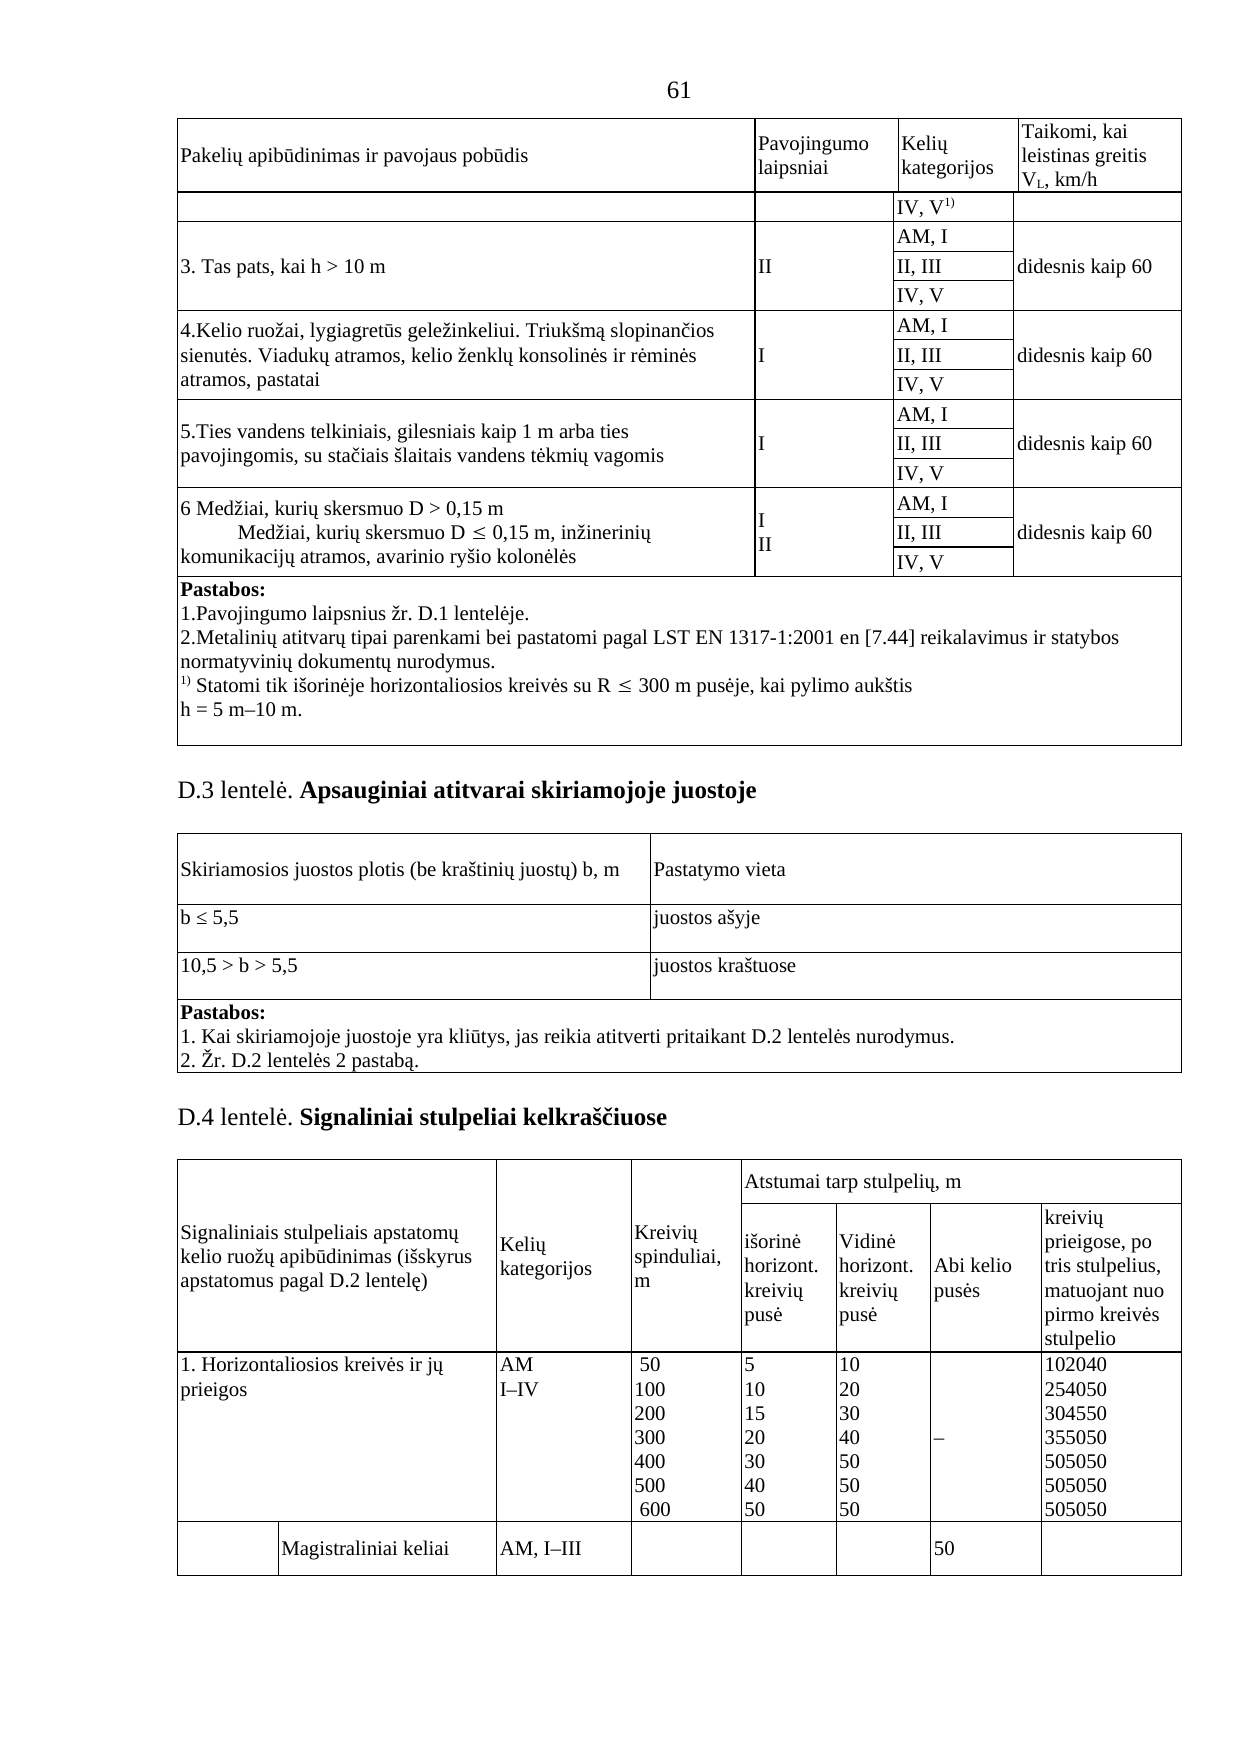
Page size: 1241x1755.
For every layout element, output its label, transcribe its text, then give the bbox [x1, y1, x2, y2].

table_cell [1014, 193, 1181, 221]
table_cell 5.Ties vandens telkiniais, gilesniais kaip 1 m arba ties pavojingomis, su stačiais šlaitais vandens tėkmių vagomis [178, 400, 754, 487]
table_cell AM, I [894, 400, 1013, 428]
table_cell AM, I–III [497, 1522, 631, 1575]
table_cell juostos ašyje [651, 905, 1181, 952]
table_header Pakelių apibūdinimas ir pavojaus pobūdis [178, 119, 754, 191]
text D.3 lentelė. Apsauginiai atitvarai skiriamojoje juostoje [177, 775, 1181, 804]
table_cell AM I–IV [497, 1353, 631, 1521]
table_header Skiriamosios juostos plotis (be kraštinių juostų) b, m [178, 834, 650, 904]
table_cell I [756, 400, 893, 487]
table_cell AM, I [894, 222, 1013, 251]
table_cell juostos kraštuose [651, 953, 1181, 999]
table_cell [632, 1522, 741, 1575]
table_cell [1042, 1522, 1181, 1575]
table_cell 5 10 15 20 30 40 50 [742, 1353, 836, 1521]
table_cell I [756, 311, 893, 398]
table_cell [756, 193, 893, 221]
table_cell II, III [894, 429, 1013, 458]
table_cell 1. Horizontaliosios kreivės ir jų prieigos [178, 1353, 496, 1521]
table_header Pavojingumo laipsniai [756, 119, 898, 191]
table_header Signaliniais stulpeliais apstatomų kelio ruožų apibūdinimas (išskyrus apstatomus pagal D.2 lentelę) [178, 1160, 496, 1351]
table_header Atstumai tarp stulpelių, m [742, 1160, 1181, 1203]
table_header Kreivių spinduliai, m [632, 1160, 741, 1351]
table_cell IV, V [894, 370, 1013, 398]
table_header Pastatymo vieta [651, 834, 1181, 904]
table_cell didesnis kaip 60 [1014, 222, 1181, 310]
table_cell Pastabos: 1.Pavojingumo laipsnius žr. D.1 lentelėje. 2.Metalinių atitvarų tipai parenkami bei pastatomi pagal LST EN 1317-1:2001 en [7.44] reikalavimus ir statybos normatyvinių dokumentų nurodymus. 1) Statomi tik išorinėje horizontaliosios kreivės su R  300 m pusėje, kai pylimo aukštis h = 5 m–10 m. [178, 577, 1181, 745]
table_header Taikomi, kai leistinas greitis VL, km/h [1019, 119, 1181, 191]
table_cell išorinė horizont. kreivių pusė [742, 1204, 836, 1351]
table_cell 50 [931, 1522, 1041, 1575]
table_cell Magistraliniai keliai [279, 1522, 496, 1575]
table_cell IV, V1) [894, 193, 1013, 221]
table_cell 10 20 30 40 50 50 50 [837, 1353, 930, 1521]
table_cell Pastabos: 1. Kai skiriamojoje juostoje yra kliūtys, jas reikia atitverti pritaikant D.2 lentelės nurodymus. 2. Žr. D.2 lentelės 2 pastabą. [178, 1000, 1181, 1072]
table_cell II [756, 222, 893, 310]
table_cell II, III [894, 340, 1013, 369]
table_cell 50 100 200 300 400 500 600 [632, 1353, 741, 1521]
table_cell 102040 254050 304550 355050 505050 505050 505050 [1042, 1353, 1181, 1521]
table_cell II, III [894, 518, 1013, 546]
table_cell didesnis kaip 60 [1014, 311, 1181, 398]
table_cell AM, I [894, 488, 1013, 517]
table_header Kelių kategorijos [497, 1160, 631, 1351]
table_cell [837, 1522, 930, 1575]
table_cell AM, I [894, 311, 1013, 339]
table_cell – [931, 1353, 1041, 1521]
table_cell didesnis kaip 60 [1014, 488, 1181, 576]
table_cell II, III [894, 252, 1013, 280]
table_cell didesnis kaip 60 [1014, 400, 1181, 487]
table_cell b ≤ 5,5 [178, 905, 650, 952]
table_cell IV, V [894, 281, 1013, 310]
table_cell 3. Tas pats, kai h > 10 m [178, 222, 754, 310]
table_cell kreivių prieigose, po tris stulpelius, matuojant nuo pirmo kreivės stulpelio [1042, 1204, 1181, 1351]
table_cell 6 Medžiai, kurių skersmuo D > 0,15 m Medžiai, kurių skersmuo D  0,15 m, inžinerinių komunikacijų atramos, avarinio ryšio kolonėlės [178, 488, 754, 576]
table_cell [742, 1522, 836, 1575]
table_cell IV, V [894, 459, 1013, 487]
table_cell I II [756, 488, 893, 576]
table_cell [178, 1522, 278, 1575]
table_cell [178, 193, 754, 221]
table_cell 4.Kelio ruožai, lygiagretūs geležinkeliui. Triukšmą slopinančios sienutės. Viadukų atramos, kelio ženklų konsolinės ir rėminės atramos, pastatai [178, 311, 754, 398]
table_cell IV, V [894, 548, 1013, 576]
table_header Kelių kategorijos [899, 119, 1018, 191]
text D.4 lentelė. Signaliniai stulpeliai kelkraščiuose [177, 1102, 1181, 1131]
table_cell 10,5 > b > 5,5 [178, 953, 650, 999]
table_cell Abi kelio pusės [931, 1204, 1041, 1351]
table_cell Vidinė horizont. kreivių pusė [837, 1204, 930, 1351]
